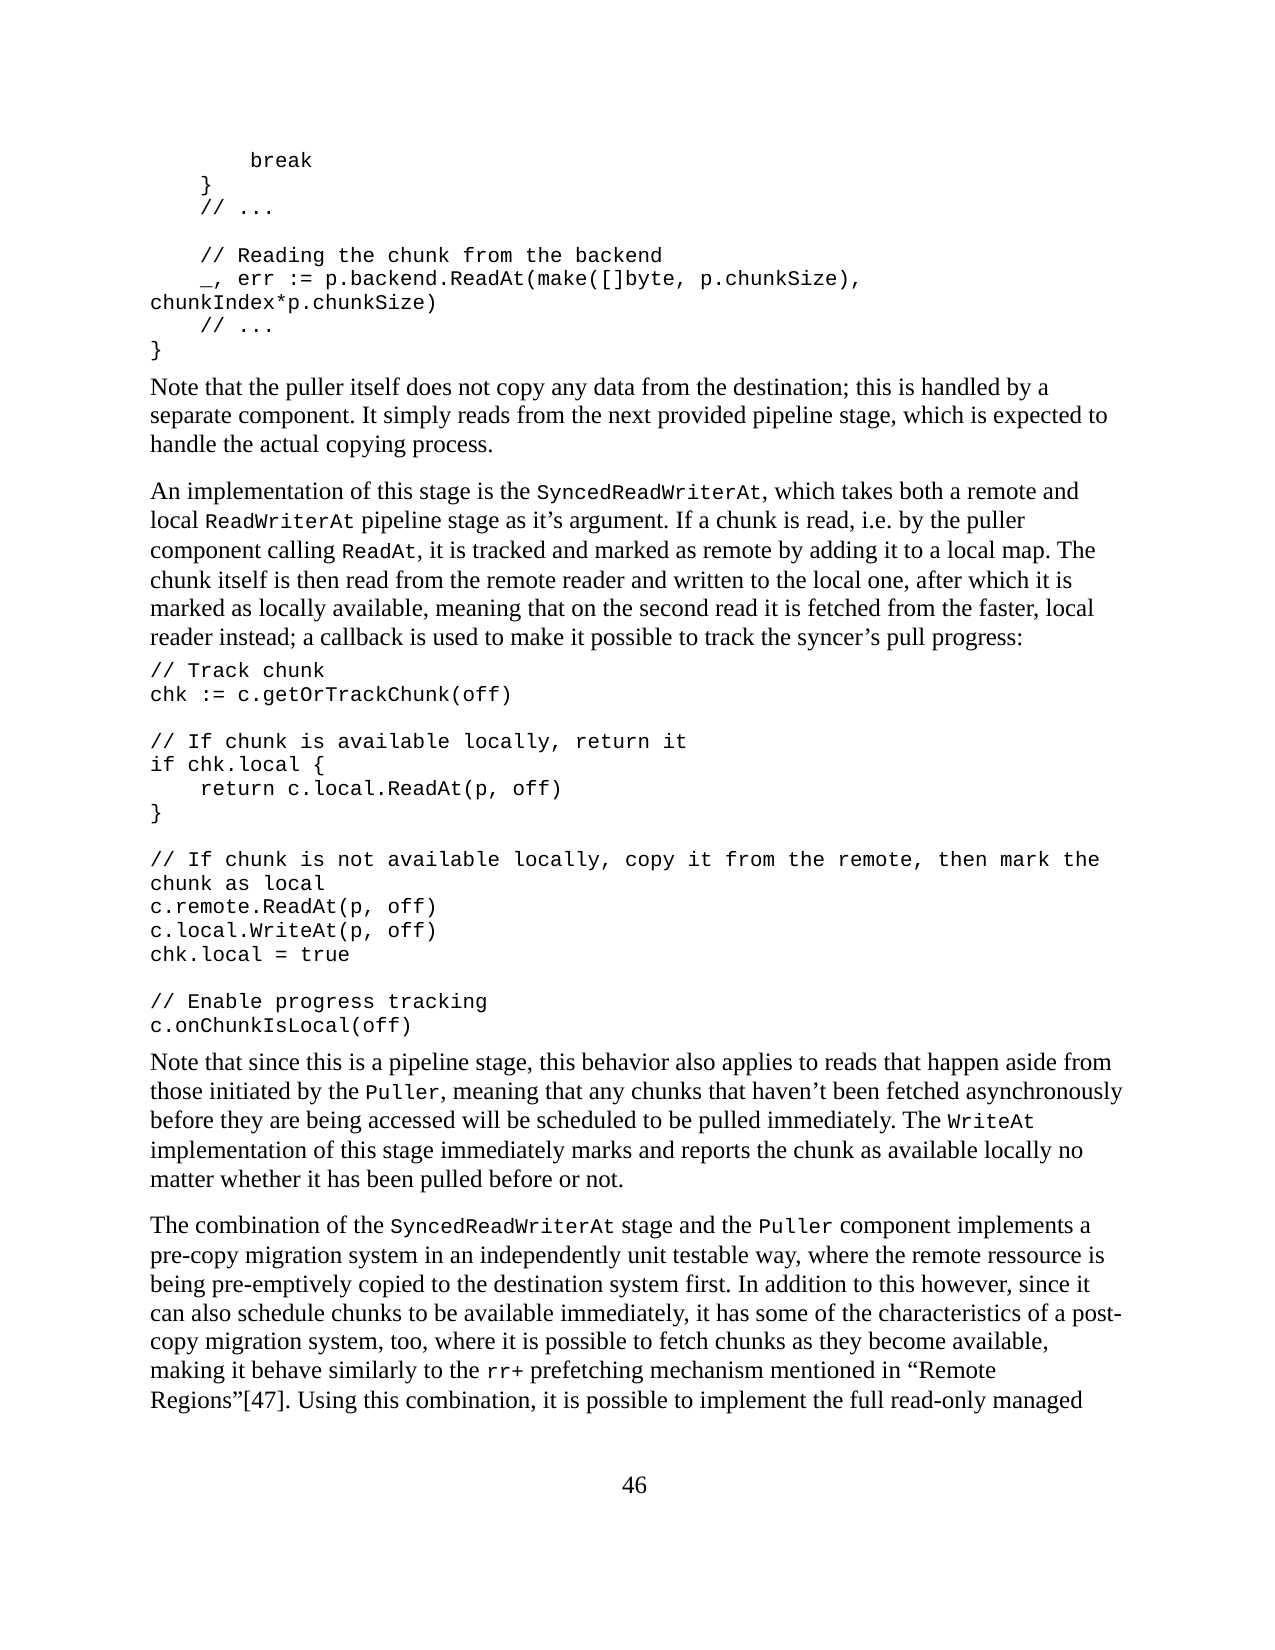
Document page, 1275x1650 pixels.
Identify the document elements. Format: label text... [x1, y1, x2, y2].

text chk := c.getOrTrackChunk(off) [150, 683, 1125, 707]
text // If chunk is available locally, return it [150, 731, 1125, 754]
text if chk.local { [150, 754, 1125, 778]
text // Track chunk [150, 660, 1125, 683]
text The combination of the SyncedReadWriterAt stage and the Puller component implements a pre-copy migration system in an independently unit testable way, where the remote ressource is being pre-emptively copied to the destination system first. In addition to this however, since it can also schedule chunks to be available immediately, it has some of the characteristics of a post-copy migration system, too, where it is possible to fetch chunks as they become available, making it behave similarly to the rr+ prefetching mechanism mentioned in “Remote Regions”[47]. Using this combination, it is possible to implement the full read-only managed [150, 1211, 1125, 1413]
text c.local.WriteAt(p, off) [150, 920, 1125, 944]
text c.remote.ReadAt(p, off) [150, 896, 1125, 920]
text break [150, 150, 1125, 174]
text } [150, 802, 1125, 825]
text Note that since this is a pipeline stage, this behavior also applies to reads that happen aside from those initiated by the Puller, meaning that any chunks that haven’t been fetched asynchronously before they are being accessed will be scheduled to be pulled immediately. The WriteAt implementation of this stage immediately marks and reports the chunk as available locally no matter whether it has been pulled before or not. [150, 1047, 1125, 1193]
text _, err := p.backend.ReadAt(make([]byte, p.chunkSize), chunkIndex*p.chunkSize) [150, 268, 1125, 316]
text return c.local.ReadAt(p, off) [150, 778, 1125, 802]
text } [150, 339, 1125, 363]
text chk.local = true [150, 944, 1125, 967]
text An implementation of this stage is the SyncedReadWriterAt, which takes both a remote and local ReadWriterAt pipeline stage as it’s argument. If a chunk is read, i.e. by the puller component calling ReadAt, it is tracked and marked as remote by adding it to a local map. The chunk itself is then read from the remote reader and written to the local one, after which it is marked as locally available, meaning that on the second read it is fetched from the faster, local reader instead; a callback is used to make it possible to track the syncer’s pull progress: [150, 476, 1125, 651]
text // Enable progress tracking [150, 991, 1125, 1014]
text // ... [150, 316, 1125, 339]
text // If chunk is not available locally, copy it from the remote, then mark the chunk as local [150, 849, 1125, 896]
text } [150, 174, 1125, 197]
text Note that the puller itself does not copy any data from the destination; this is handled by a separate component. It simply reads from the next provided pipeline stage, which is expected to handle the actual copying process. [150, 372, 1125, 458]
text c.onChunkIsLocal(off) [150, 1014, 1125, 1038]
text // Reading the chunk from the backend [150, 244, 1125, 268]
text // ... [150, 197, 1125, 221]
